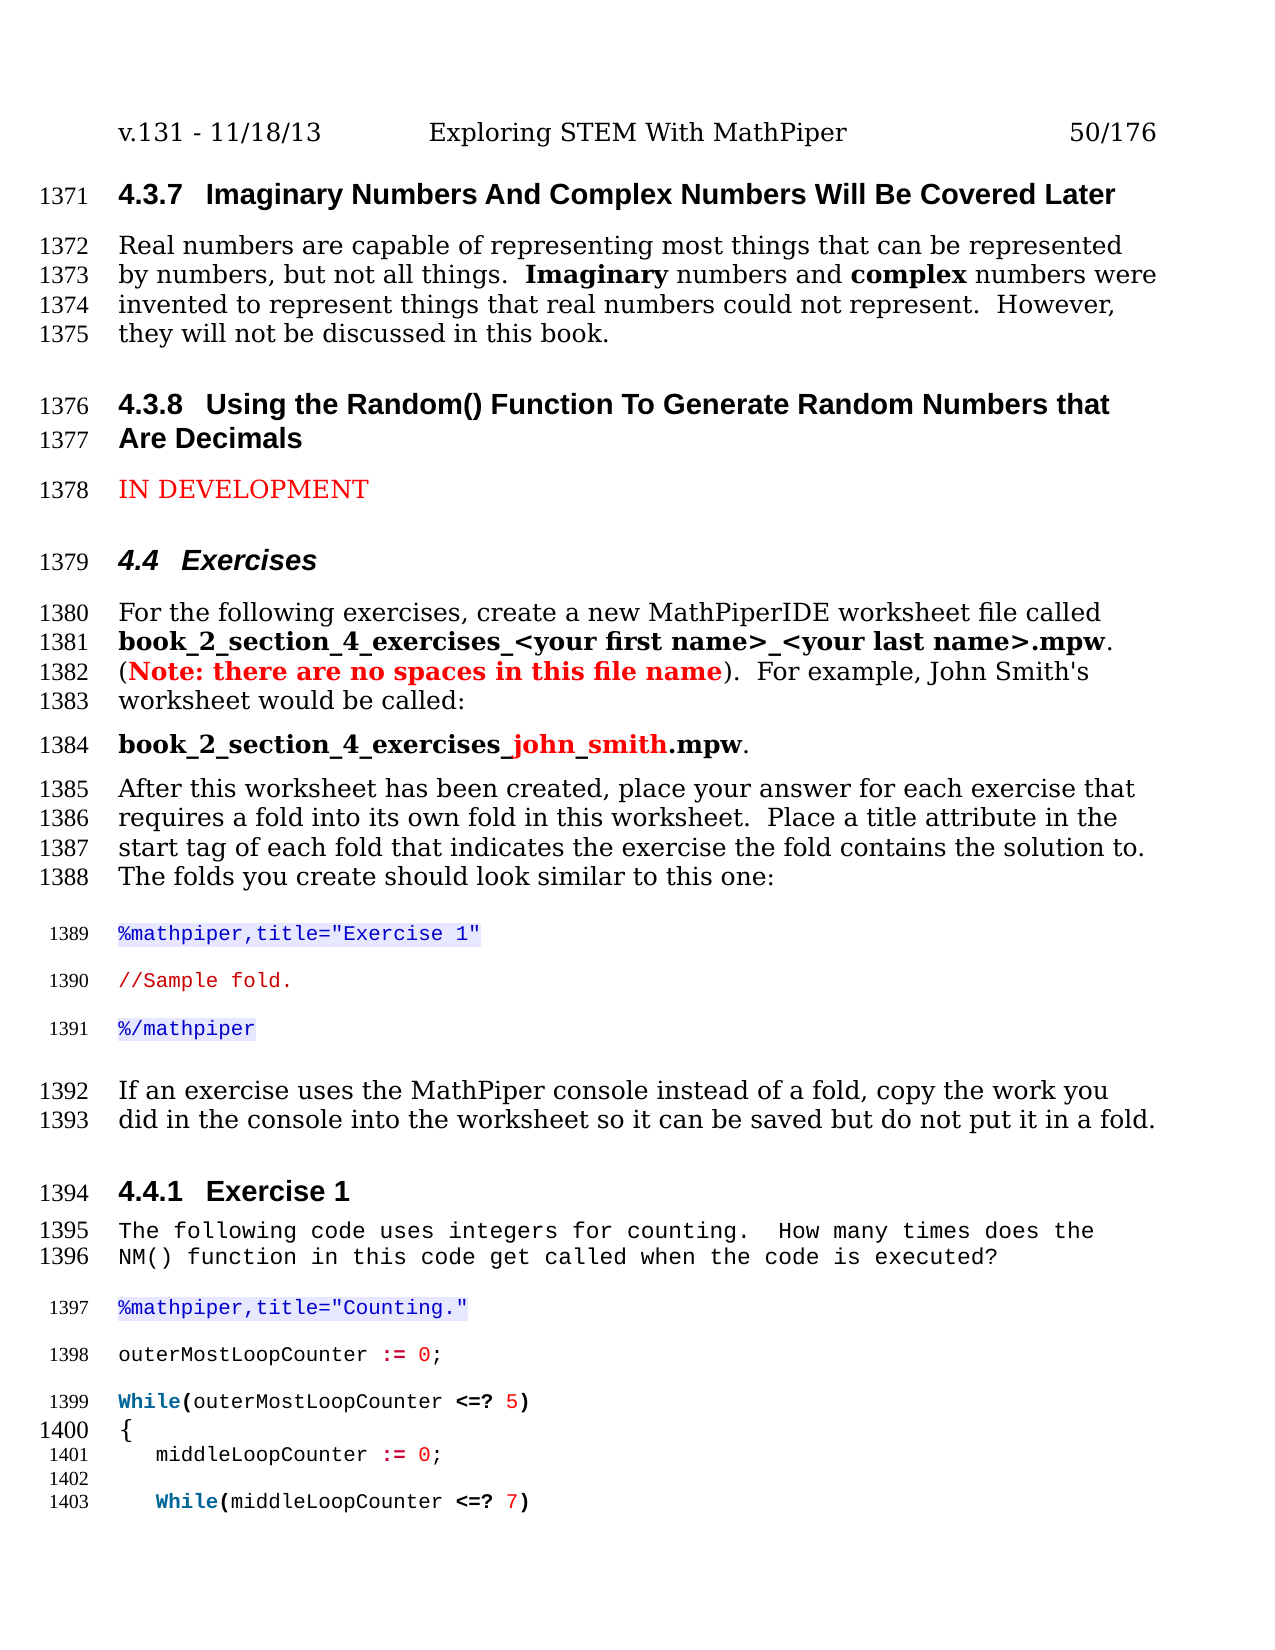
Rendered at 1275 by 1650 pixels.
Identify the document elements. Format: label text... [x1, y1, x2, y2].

text After this worksheet has been created, place your answer for each exercise that requires a fold into its own fold in this worksheet. Place a title attribute in the start tag of each fold that indicates the exercise the fold contains the solution to. The folds you create should look similar to this one: [118, 774, 1157, 891]
text %/mathpiper [118, 1018, 1157, 1041]
text book_2_section_4_exercises_john_smith.mpw. [118, 730, 1157, 759]
text While(outerMostLoopCounter <=? 5) [118, 1391, 1157, 1415]
text If an exercise uses the MathPiper console instead of a fold, copy the work you did in the console into the worksheet so it can be saved but do not put it in a fold. [118, 1076, 1157, 1134]
text middleLoopCounter := 0; [118, 1444, 1157, 1468]
text While(middleLoopCounter <=? 7) [118, 1492, 1157, 1515]
subtitle Using the Random() Function To Generate Random Numbers that Are Decimals [118, 387, 1157, 454]
text %mathpiper,title="Counting." [118, 1297, 1157, 1321]
subtitle Exercise 1 [118, 1173, 1157, 1207]
text { [118, 1415, 1157, 1444]
text The following code uses integers for counting. How many times does the NM() function in this code get called when the code is executed? [118, 1219, 1157, 1271]
subtitle Imaginary Numbers And Complex Numbers Will Be Covered Later [118, 177, 1157, 210]
text //Sample fold. [118, 970, 1157, 994]
text For the following exercises, create a new MathPiperIDE worksheet file called book_2_section_4_exercises_<your first name>_<your last name>.mpw. (Note: there are no spaces in this file name). For example, John Smith's worksheet would be called: [118, 598, 1157, 715]
text IN DEVELOPMENT [118, 475, 1157, 504]
text Real numbers are capable of representing most things that can be represented by numbers, but not all things. Imaginary numbers and complex numbers were invented to represent things that real numbers could not represent. However, they will not be discussed in this book. [118, 231, 1157, 348]
text %mathpiper,title="Exercise 1" [118, 923, 1157, 947]
text outerMostLoopCounter := 0; [118, 1344, 1157, 1368]
subtitle Exercises [118, 543, 1157, 577]
